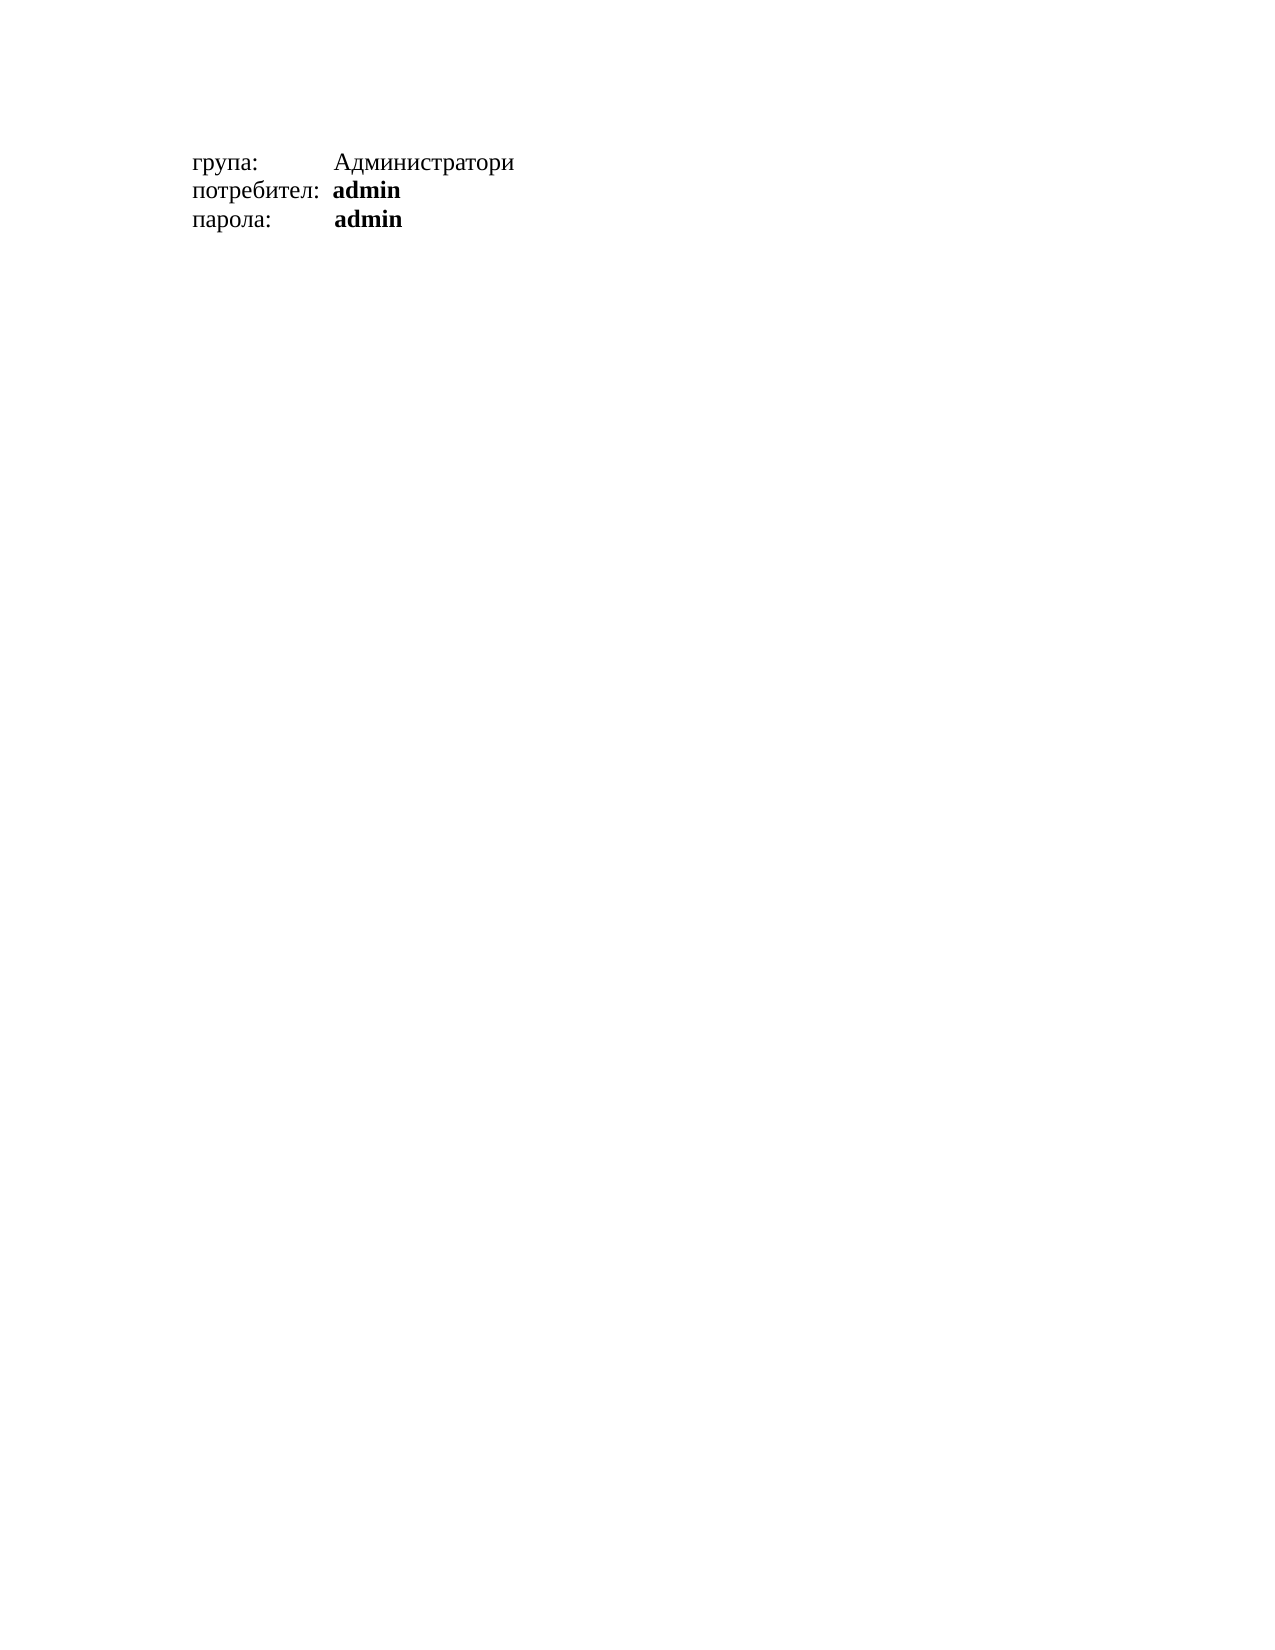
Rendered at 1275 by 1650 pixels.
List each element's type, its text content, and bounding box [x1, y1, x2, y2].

text група: Администратори [192, 147, 1157, 176]
text потребител: admin [192, 176, 1157, 204]
text парола: admin [192, 204, 1157, 233]
